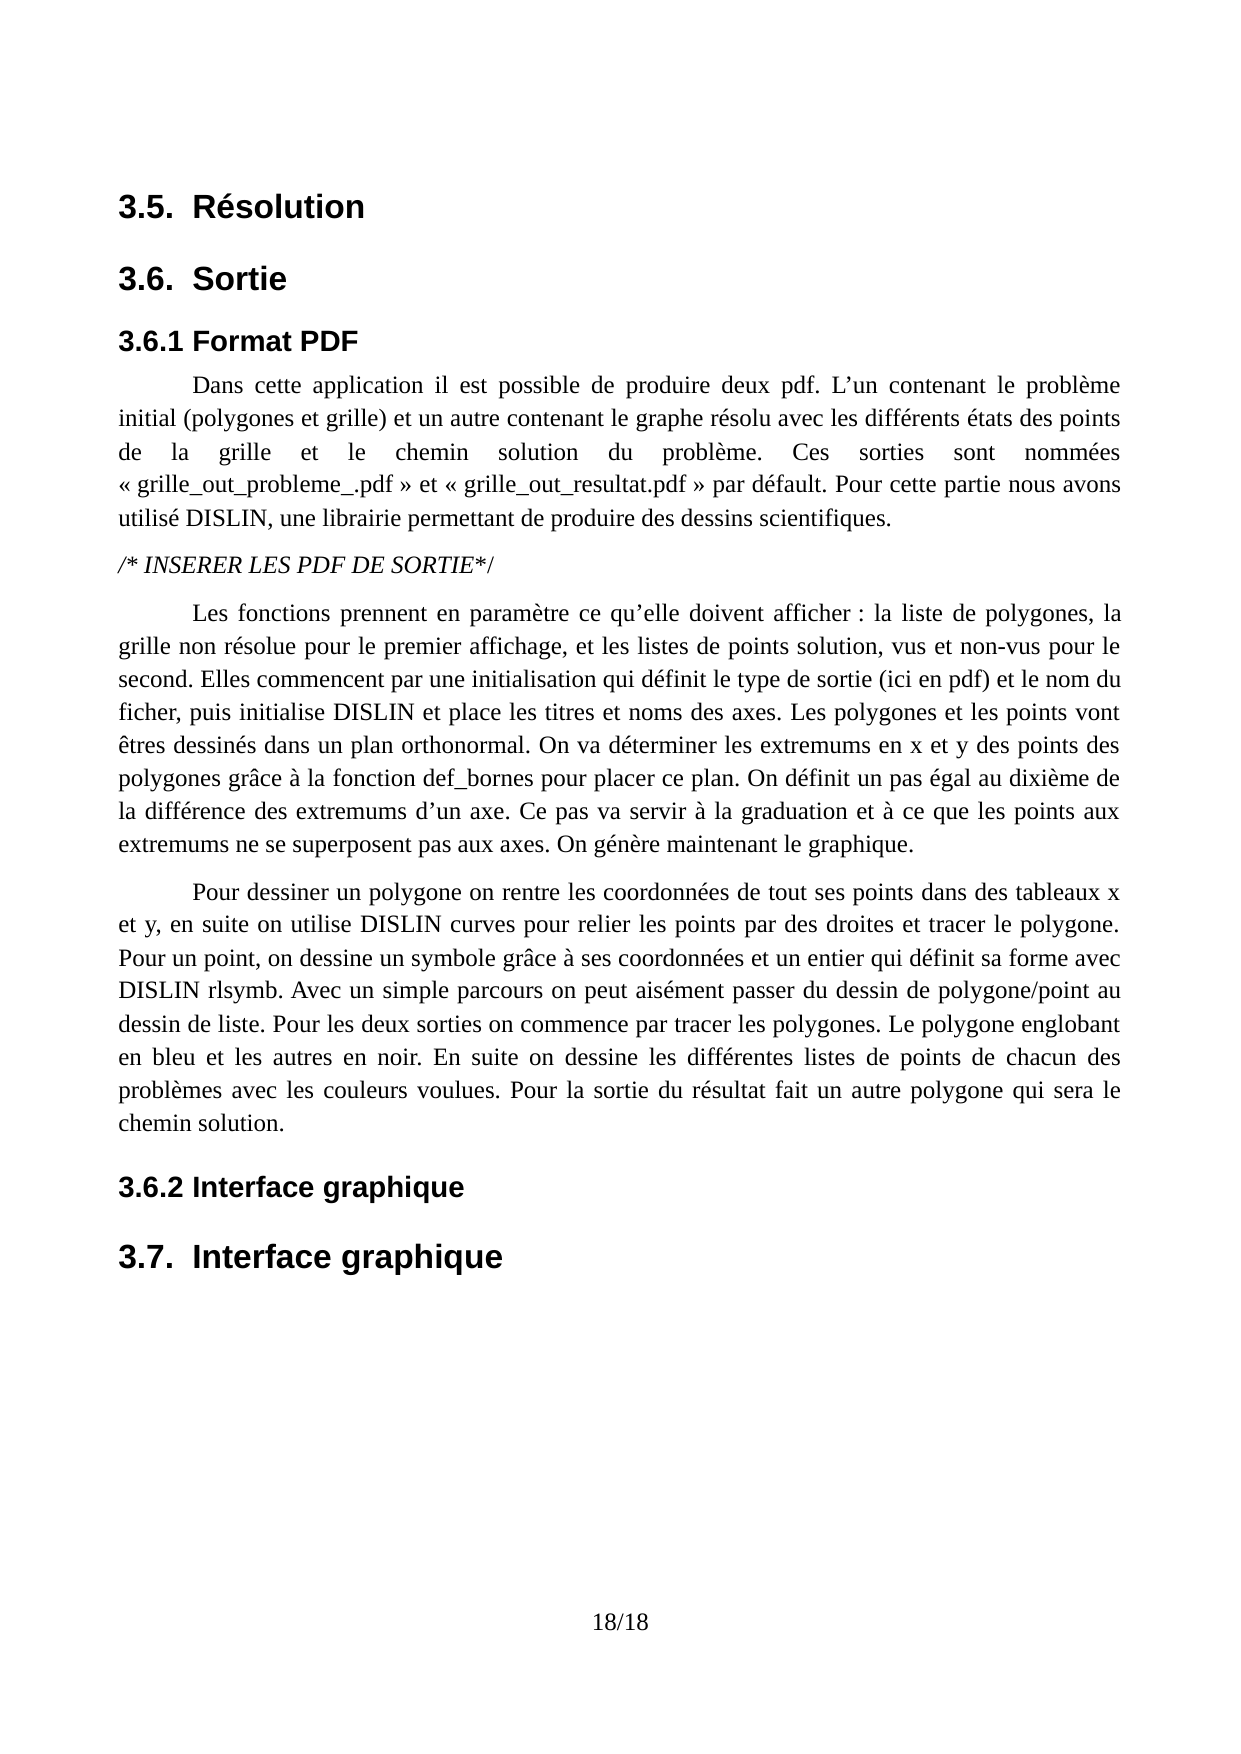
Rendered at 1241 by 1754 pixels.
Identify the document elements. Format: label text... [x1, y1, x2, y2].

subtitle Format PDF [118, 324, 1122, 358]
subtitle Interface graphique [118, 1170, 1122, 1204]
subtitle Interface graphique [118, 1237, 1122, 1276]
subtitle Sortie [118, 258, 1122, 297]
subtitle Résolution [118, 187, 1122, 225]
text /* INSERER LES PDF DE SORTIE*/ [118, 550, 1122, 579]
text Pour dessiner un polygone on rentre les coordonnées de tout ses points dans des tableaux x et y, en suite on utilise DISLIN curves pour relier les points par des droites et tracer le polygone. Pour un point, on dessine un symbole grâce à ses coordonnées et un entier qui définit sa forme avec DISLIN rlsymb. Avec un simple parcours on peut aisément passer du dessin de polygone/point au dessin de liste. Pour les deux sorties on commence par tracer les polygones. Le polygone englobant en bleu et les autres en noir. En suite on dessine les différentes listes de points de chacun des problèmes avec les couleurs voulues. Pour la sortie du résultat fait un autre polygone qui sera le chemin solution. [118, 877, 1122, 1136]
text Les fonctions prennent en paramètre ce qu’elle doivent afficher : la liste de polygones, la grille non résolue pour le premier affichage, et les listes de points solution, vus et non-vus pour le second. Elles commencent par une initialisation qui définit le type de sortie (ici en pdf) et le nom du ficher, puis initialise DISLIN et place les titres et noms des axes. Les polygones et les points vont êtres dessinés dans un plan orthonormal. On va déterminer les extremums en x et y des points des polygones grâce à la fonction def_bornes pour placer ce plan. On définit un pas égal au dixième de la différence des extremums d’un axe. Ce pas va servir à la graduation et à ce que les points aux extremums ne se superposent pas aux axes. On génère maintenant le graphique. [118, 598, 1122, 858]
text Dans cette application il est possible de produire deux pdf. L’un contenant le problème initial (polygones et grille) et un autre contenant le graphe résolu avec les différents états des points de la grille et le chemin solution du problème. Ces sorties sont nommées « grille_out_probleme_.pdf » et « grille_out_resultat.pdf » par défault. Pour cette partie nous avons utilisé DISLIN, une librairie permettant de produire des dessins scientifiques. [118, 371, 1122, 531]
